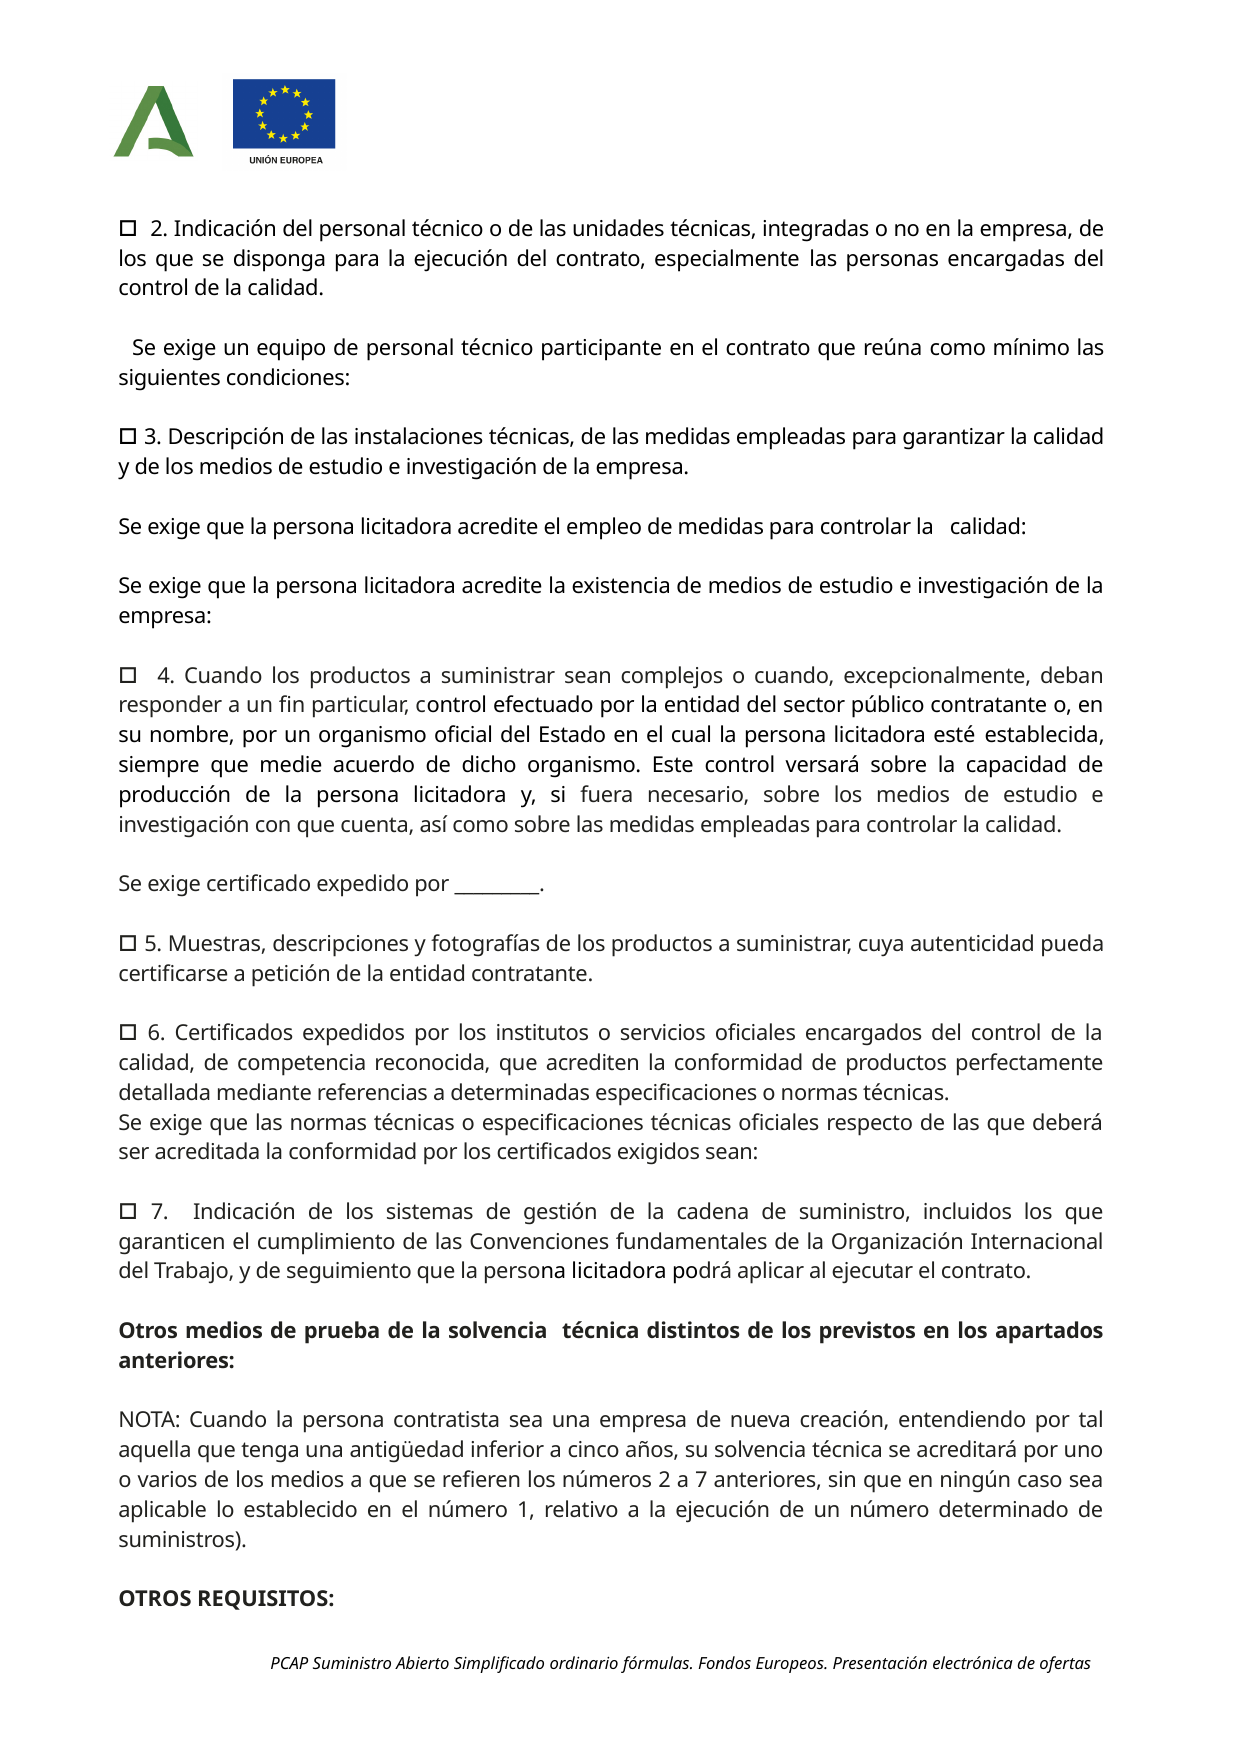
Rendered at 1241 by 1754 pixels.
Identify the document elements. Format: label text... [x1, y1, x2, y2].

text Se exige que la persona licitadora acredite la existencia de medios de estudio e investigación de la empresa: [118, 570, 1104, 630]
text o 2. Indicación del personal técnico o de las unidades técnicas, integradas o no en la empresa, de los que se disponga para la ejecución del contrato, especialmente las personas encargadas del control de la calidad. [118, 213, 1104, 302]
text Se exige que la persona licitadora acredite el empleo de medidas para controlar la calidad: [118, 511, 1104, 540]
text o 6. Certificados expedidos por los institutos o servicios oficiales encargados del control de la calidad, de competencia reconocida, que acrediten la conformidad de productos perfectamente detallada mediante referencias a determinadas especificaciones o normas técnicas. [118, 1017, 1104, 1106]
picture [221, 73, 347, 171]
text Otros medios de prueba de la solvencia técnica distintos de los previstos en los apartados anteriores: [118, 1315, 1104, 1374]
text o 3. Descripción de las instalaciones técnicas, de las medidas empleadas para garantizar la calidad y de los medios de estudio e investigación de la empresa. [118, 421, 1104, 481]
picture [109, 81, 198, 161]
text Se exige un equipo de personal técnico participante en el contrato que reúna como mínimo las siguientes condiciones: [118, 332, 1104, 391]
text Se exige certificado expedido por _________. [118, 868, 1104, 898]
text o 4. Cuando los productos a suministrar sean complejos o cuando, excepcionalmente, deban responder a un fin particular, control efectuado por la entidad del sector público contratante o, en su nombre, por un organismo oficial del Estado en el cual la persona licitadora esté establecida, siempre que medie acuerdo de dicho organismo. Este control versará sobre la capacidad de producción de la persona licitadora y, si fuera necesario, sobre los medios de estudio e investigación con que cuenta, así como sobre las medidas empleadas para controlar la calidad. [118, 659, 1104, 838]
text NOTA: Cuando la persona contratista sea una empresa de nueva creación, entendiendo por tal aquella que tenga una antigüedad inferior a cinco años, su solvencia técnica se acreditará por uno o varios de los medios a que se refieren los números 2 a 7 anteriores, sin que en ningún caso sea aplicable lo establecido en el número 1, relativo a la ejecución de un número determinado de suministros). [118, 1404, 1104, 1553]
text OTROS REQUISITOS: [118, 1583, 1104, 1613]
text o 7. Indicación de los sistemas de gestión de la cadena de suministro, incluidos los que garanticen el cumplimiento de las Convenciones fundamentales de la Organización Internacional del Trabajo, y de seguimiento que la persona licitadora podrá aplicar al ejecutar el contrato. [118, 1196, 1104, 1285]
text Se exige que las normas técnicas o especificaciones técnicas oficiales respecto de las que deberá ser acreditada la conformidad por los certificados exigidos sean: [118, 1106, 1104, 1166]
text o 5. Muestras, descripciones y fotografías de los productos a suministrar, cuya autenticidad pueda certificarse a petición de la entidad contratante. [118, 928, 1104, 987]
